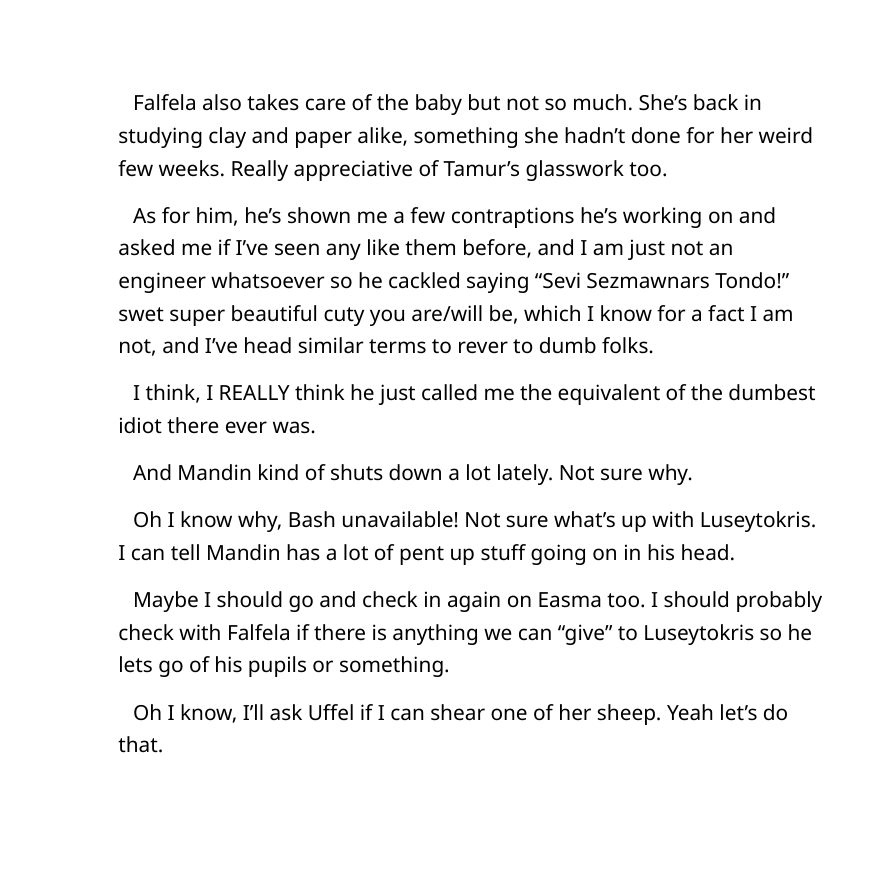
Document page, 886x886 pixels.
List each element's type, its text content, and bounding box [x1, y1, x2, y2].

text And Mandin kind of shuts down a lot lately. Not sure why. [118, 458, 827, 487]
text As for him, he’s shown me a few contraptions he’s working on and asked me if I’ve seen any like them before, and I am just not an engineer whatsoever so he cackled saying “Sevi Sezmawnars Tondo!” swet super beautiful cuty you are/will be, which I know for a fact I am not, and I’ve head similar terms to rever to dumb folks. [118, 201, 827, 360]
text Maybe I should go and check in again on Easma too. I should probably check with Falfela if there is anything we can “give” to Luseytokris so he lets go of his pupils or something. [118, 585, 827, 679]
text Oh I know why, Bash unavailable! Not sure what’s up with Luseytokris. I can tell Mandin has a lot of pent up stuff going on in his head. [118, 506, 827, 567]
text Falfela also takes care of the baby but not so much. She’s back in studying clay and paper alike, something she hadn’t done for her weird few weeks. Really appreciative of Tamur’s glasswork too. [118, 88, 827, 182]
text Oh I know, I’ll ask Uffel if I can shear one of her sheep. Yeah let’s do that. [118, 698, 827, 759]
text I think, I REALLY think he just called me the equivalent of the dumbest idiot there ever was. [118, 378, 827, 439]
